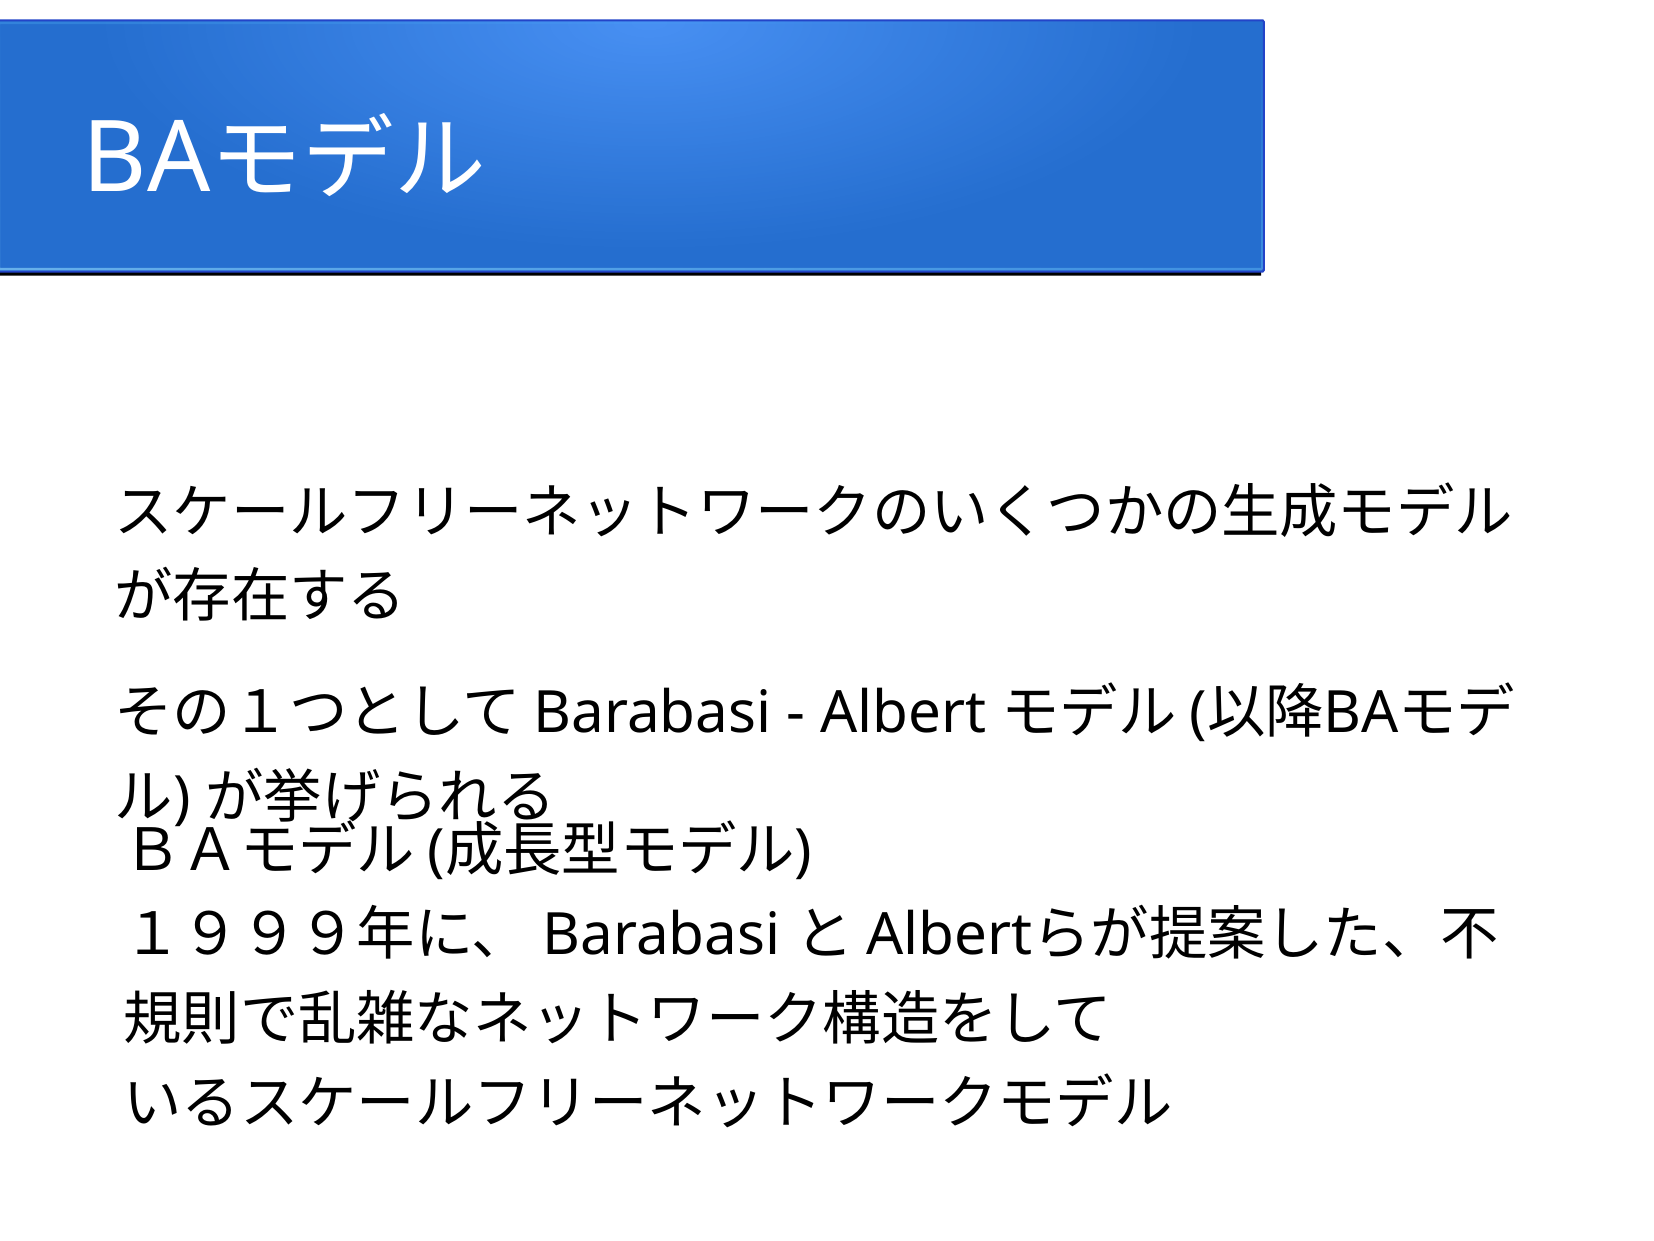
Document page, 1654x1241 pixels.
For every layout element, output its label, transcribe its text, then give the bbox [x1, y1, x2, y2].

text_box ＢＡモデル (成長型モデル) １９９９年に、 Barabasi と Albertらが提案した、不規則で乱雑なネットワーク構造をして いるスケールフリーネットワークモデル [108, 795, 1551, 1044]
list スケールフリーネットワークのいくつかの生成モデルが存在する その１つとして Barabasi - Albert モデル (以降BAモデル) が挙げられる [43, 464, 1565, 1241]
title BAモデル [82, 49, 1250, 257]
